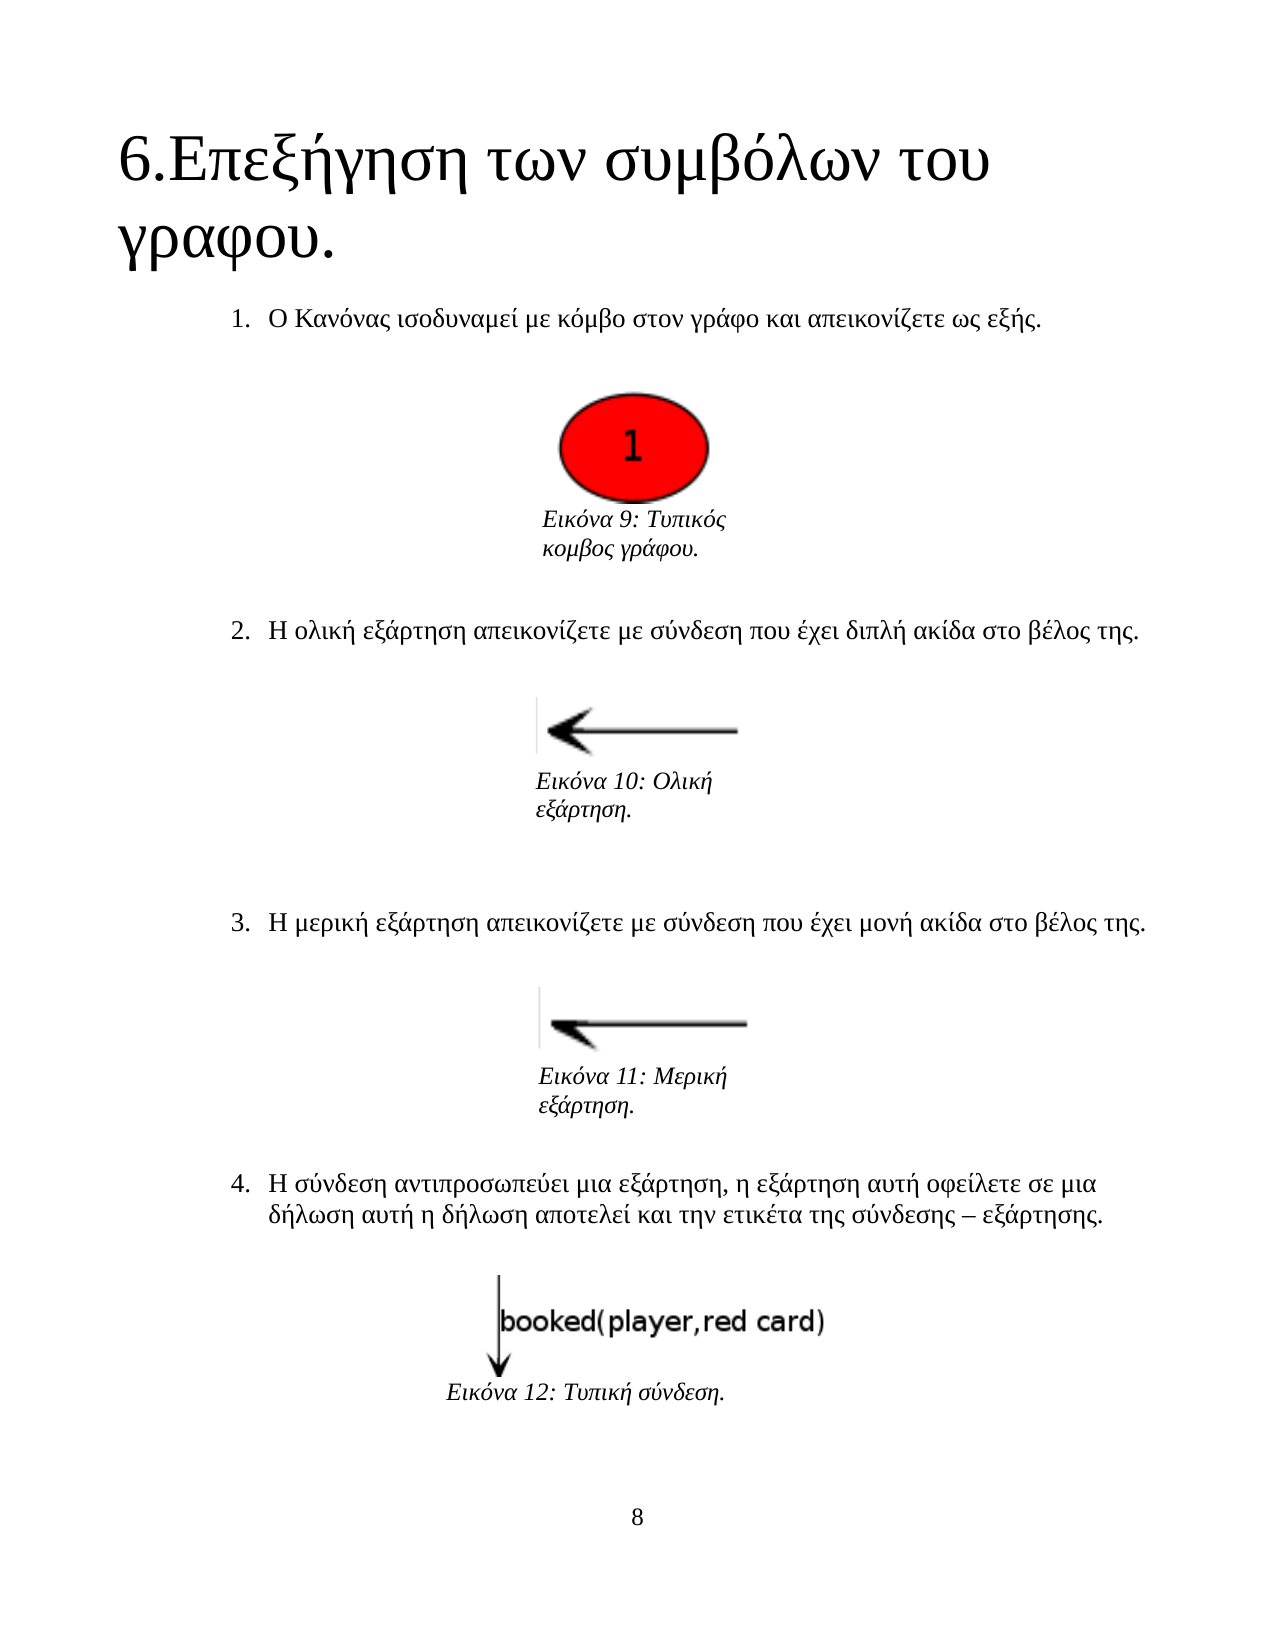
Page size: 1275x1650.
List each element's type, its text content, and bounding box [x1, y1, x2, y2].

text 6.Επεξήγηση των συμβόλων του γραφου. [118, 118, 1157, 271]
text Εικόνα 10: Ολική εξάρτηση. [536, 766, 766, 823]
text Εικόνα 11: Μερική εξάρτηση. [538, 1062, 772, 1119]
text Εικόνα 9: Τυπικός κομβος γράφου. [542, 504, 737, 561]
text Εικόνα 12: Τυπική σύνδεση. [446, 1377, 829, 1406]
list Η μερική εξάρτηση απεικονίζετε με σύνδεση που έχει μονή ακίδα στο βέλος της. [231, 906, 1157, 937]
list Ο Κανόνας ισοδυναμεί με κόμβο στον γράφο και απεικονίζετε ως εξής. [231, 303, 1157, 334]
picture [538, 987, 765, 1062]
picture [456, 1275, 824, 1377]
list Η σύνδεση αντιπροσωπεύει μια εξάρτηση, η εξάρτηση αυτή οφείλετε σε μια δήλωση αυτή η δήλωση αποτελεί και την ετικέτα της σύνδεσης – εξάρτησης. [231, 1167, 1157, 1230]
list Η ολική εξάρτηση απεικονίζετε με σύνδεση που έχει διπλή ακίδα στο βέλος της. [231, 614, 1157, 645]
picture [550, 390, 728, 504]
picture [535, 697, 755, 766]
